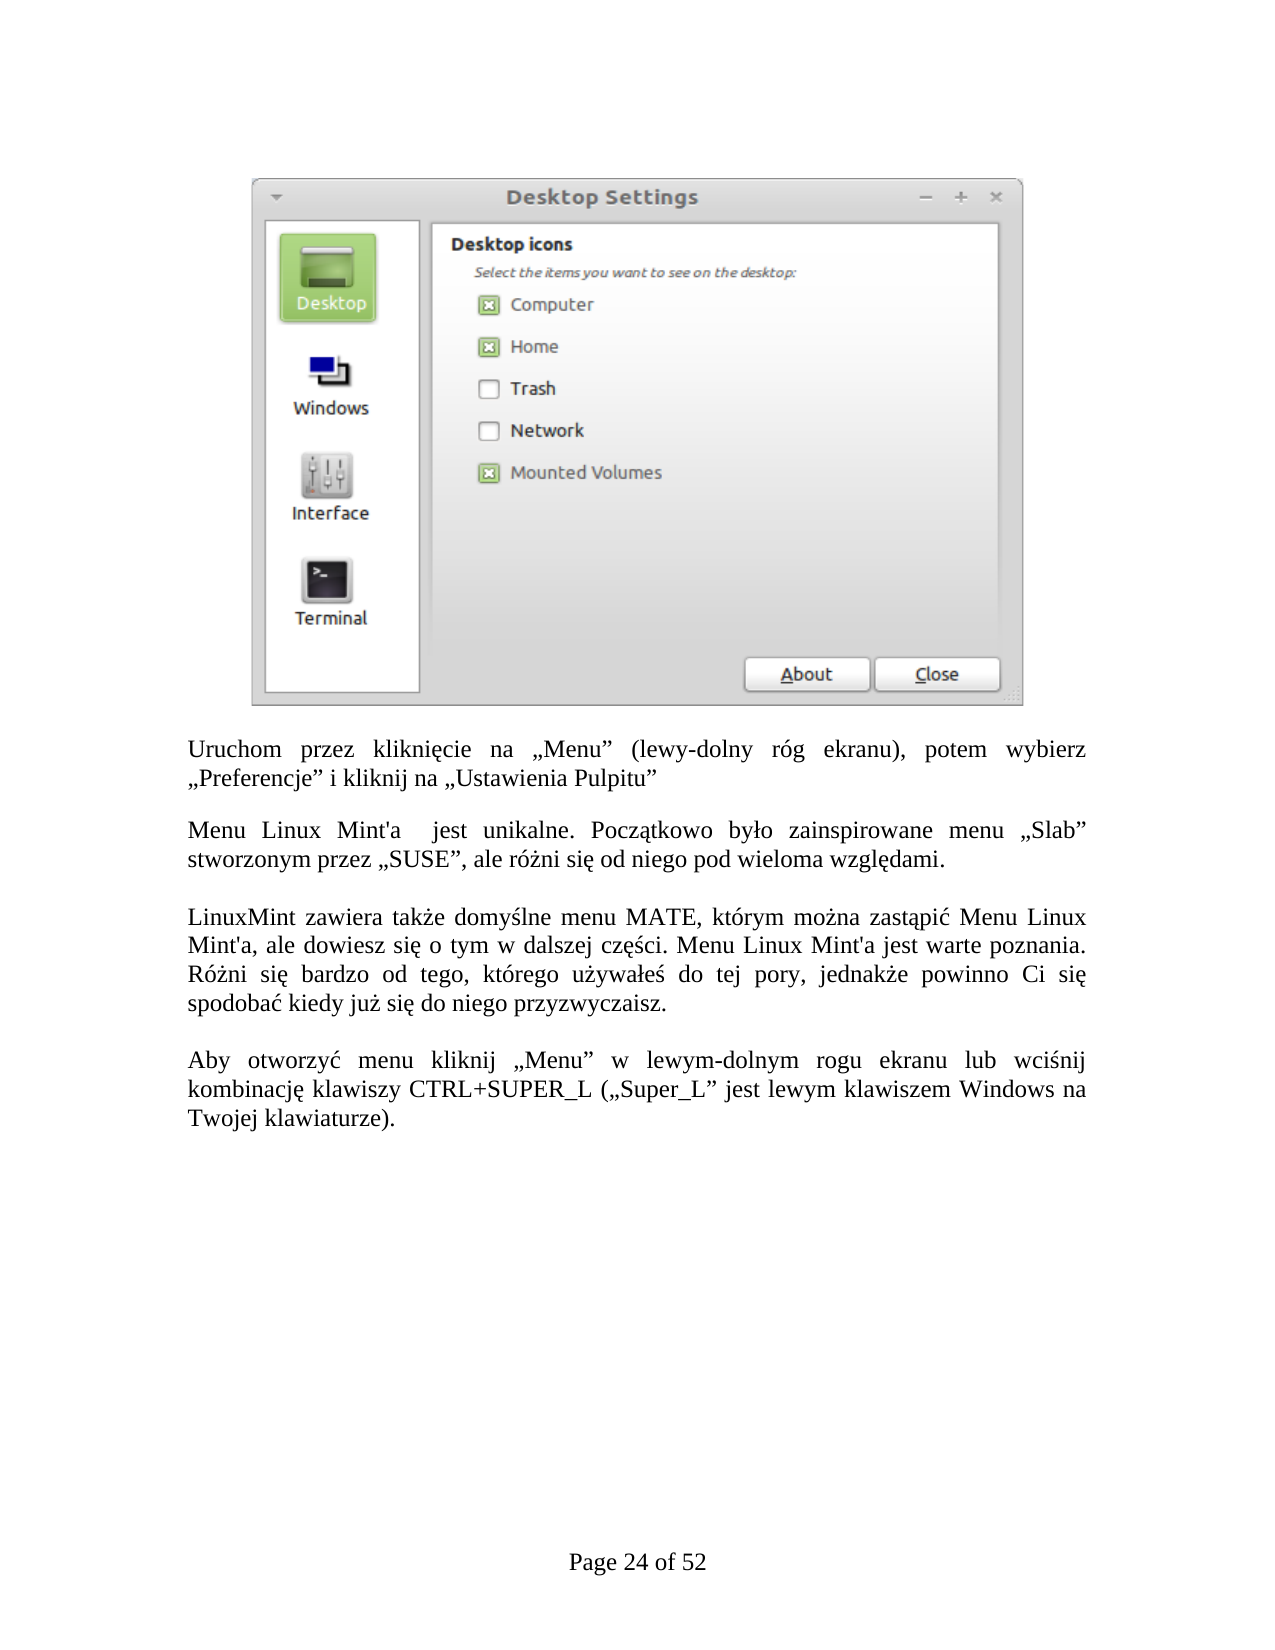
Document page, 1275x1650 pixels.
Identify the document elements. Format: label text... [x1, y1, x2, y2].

picture [251, 178, 1024, 706]
text Uruchom przez kliknięcie na „Menu” (lewy-dolny róg ekranu), potem wybierz „Preferencje” i kliknij na „Ustawienia Pulpitu” [187, 734, 1087, 792]
text Menu Linux Mint'a jest unikalne. Początkowo było zainspirowane menu „Slab” stworzonym przez „SUSE”, ale różni się od niego pod wieloma względami. [187, 816, 1087, 873]
text LinuxMint zawiera także domyślne menu MATE, którym można zastąpić Menu Linux Mint'a, ale dowiesz się o tym w dalszej części. Menu Linux Mint'a jest warte poznania. Różni się bardzo od tego, którego używałeś do tej pory, jednakże powinno Ci się spodobać kiedy już się do niego przyzwyczaisz. [187, 902, 1087, 1017]
text Aby otworzyć menu kliknij „Menu” w lewym-dolnym rogu ekranu lub wciśnij kombinację klawiszy CTRL+SUPER_L („Super_L” jest lewym klawiszem Windows na Twojej klawiaturze). [187, 1046, 1087, 1132]
